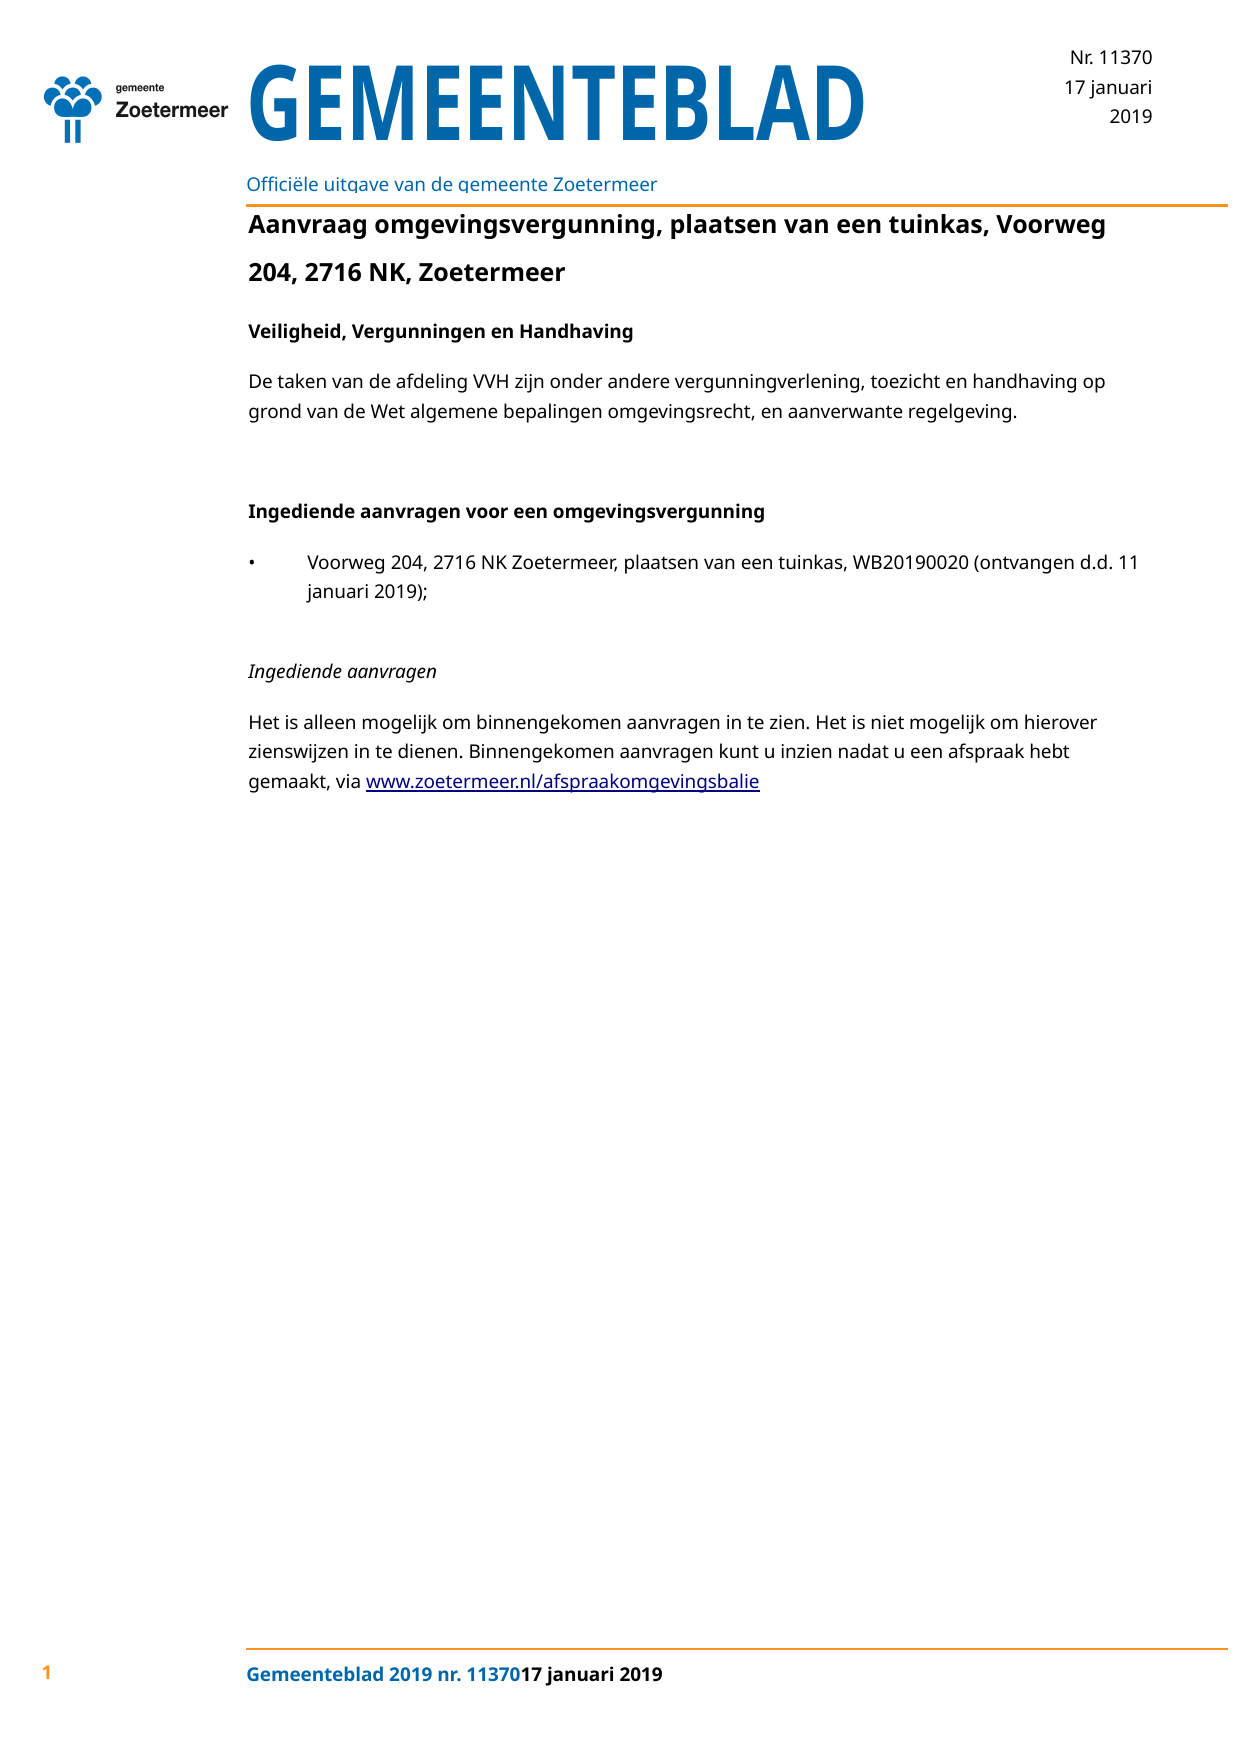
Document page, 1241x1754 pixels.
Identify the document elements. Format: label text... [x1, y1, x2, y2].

picture [41, 47, 231, 172]
list Voorweg 204, 2716 NK Zoetermeer, plaatsen van een tuinkas, WB20190020 (ontvangen d.d. 11 januari 2019); [248, 549, 1152, 604]
text Aanvraag omgevingsvergunning, plaatsen van een tuinkas, Voorweg 204, 2716 NK, Zoetermeer [248, 207, 1152, 288]
text De taken van de afdeling VVH zijn onder andere vergunningverlening, toezicht en handhaving op grond van de Wet algemene bepalingen omgevingsrecht, en aanverwante regelgeving. [248, 368, 1152, 424]
text Het is alleen mogelijk om binnengekomen aanvragen in te zien. Het is niet mogelijk om hierover zienswijzen in te dienen. Binnengekomen aanvragen kunt u inzien nadat u een afspraak hebt gemaakt, via www.zoetermeer.nl/afspraakomgevingsbalie [248, 709, 1152, 794]
text Ingediende aanvragen [248, 659, 1152, 684]
text Veiligheid, Vergunningen en Handhaving [248, 318, 1152, 344]
text Ingediende aanvragen voor een omgevingsvergunning [248, 499, 1152, 524]
